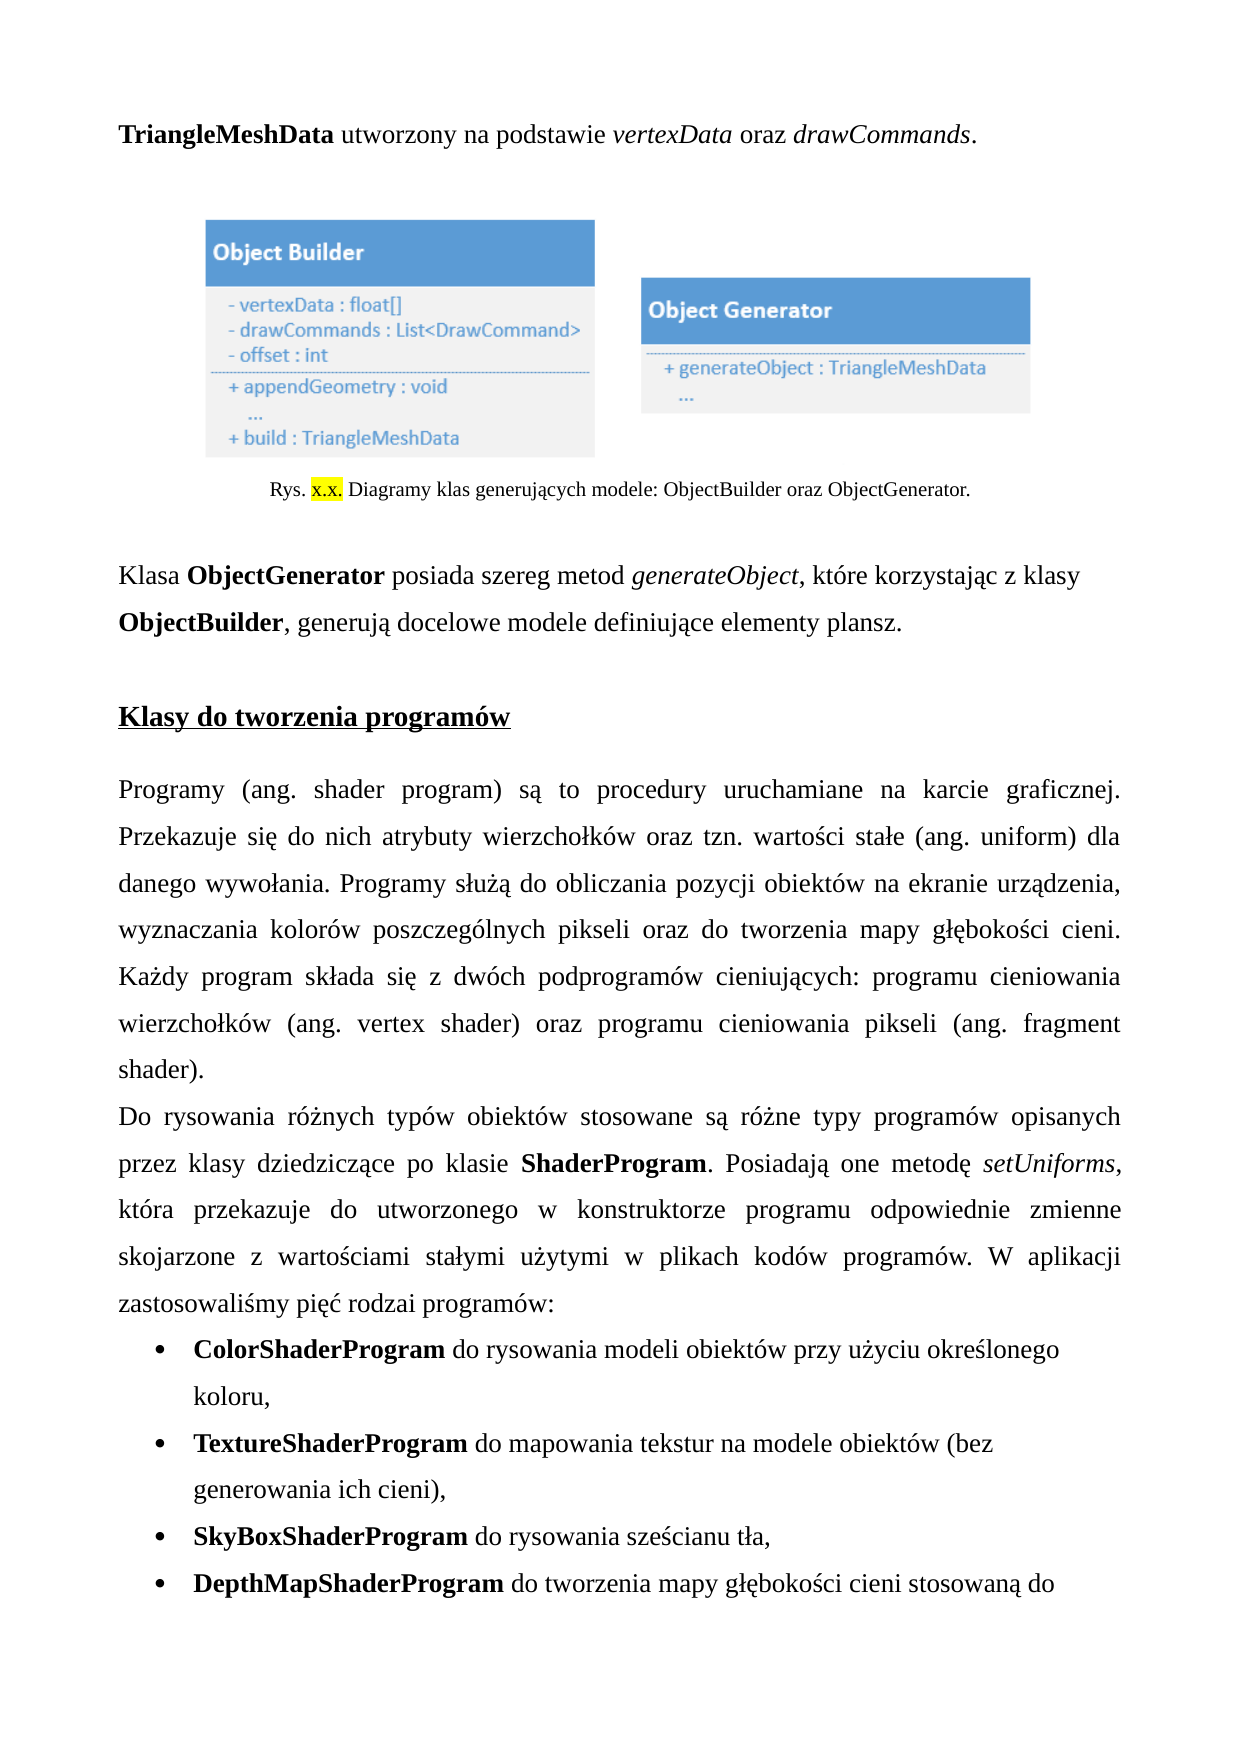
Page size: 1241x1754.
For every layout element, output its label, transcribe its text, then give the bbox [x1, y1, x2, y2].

list DepthMapShaderProgram do tworzenia mapy głębokości cieni stosowaną do [156, 1567, 1122, 1598]
list SkyBoxShaderProgram do rysowania sześcianu tła, [156, 1520, 1122, 1551]
list ColorShaderProgram do rysowania modeli obiektów przy użyciu określonego koloru, [156, 1333, 1122, 1411]
text TriangleMeshData utworzony na podstawie vertexData oraz drawCommands. [118, 118, 1122, 149]
list TextureShaderProgram do mapowania tekstur na modele obiektów (bez generowania ich cieni), [156, 1427, 1122, 1504]
text Do rysowania różnych typów obiektów stosowane są różne typy programów opisanych przez klasy dziedziczące po klasie ShaderProgram. Posiadają one metodę setUniforms, która przekazuje do utworzonego w konstruktorze programu odpowiednie zmienne skojarzone z wartościami stałymi użytymi w plikach kodów programów. W aplikacji zastosowaliśmy pięć rodzai programów: [118, 1100, 1122, 1318]
picture [197, 211, 1043, 465]
text Rys. x.x. Diagramy klas generujących modele: ObjectBuilder oraz ObjectGenerator. [118, 465, 1122, 501]
text Klasa ObjectGenerator posiada szereg metod generateObject, które korzystając z klasy ObjectBuilder, generują docelowe modele definiujące elementy plansz. [118, 559, 1122, 637]
text Programy (ang. shader program) są to procedury uruchamiane na karcie graficznej. Przekazuje się do nich atrybuty wierzchołków oraz tzn. wartości stałe (ang. uniform) dla danego wywołania. Programy służą do obliczania pozycji obiektów na ekranie urządzenia, wyznaczania kolorów poszczególnych pikseli oraz do tworzenia mapy głębokości cieni. Każdy program składa się z dwóch podprogramów cieniujących: programu cieniowania wierzchołków (ang. vertex shader) oraz programu cieniowania pikseli (ang. fragment shader). [118, 773, 1122, 1084]
text Klasy do tworzenia programów [118, 699, 1122, 732]
